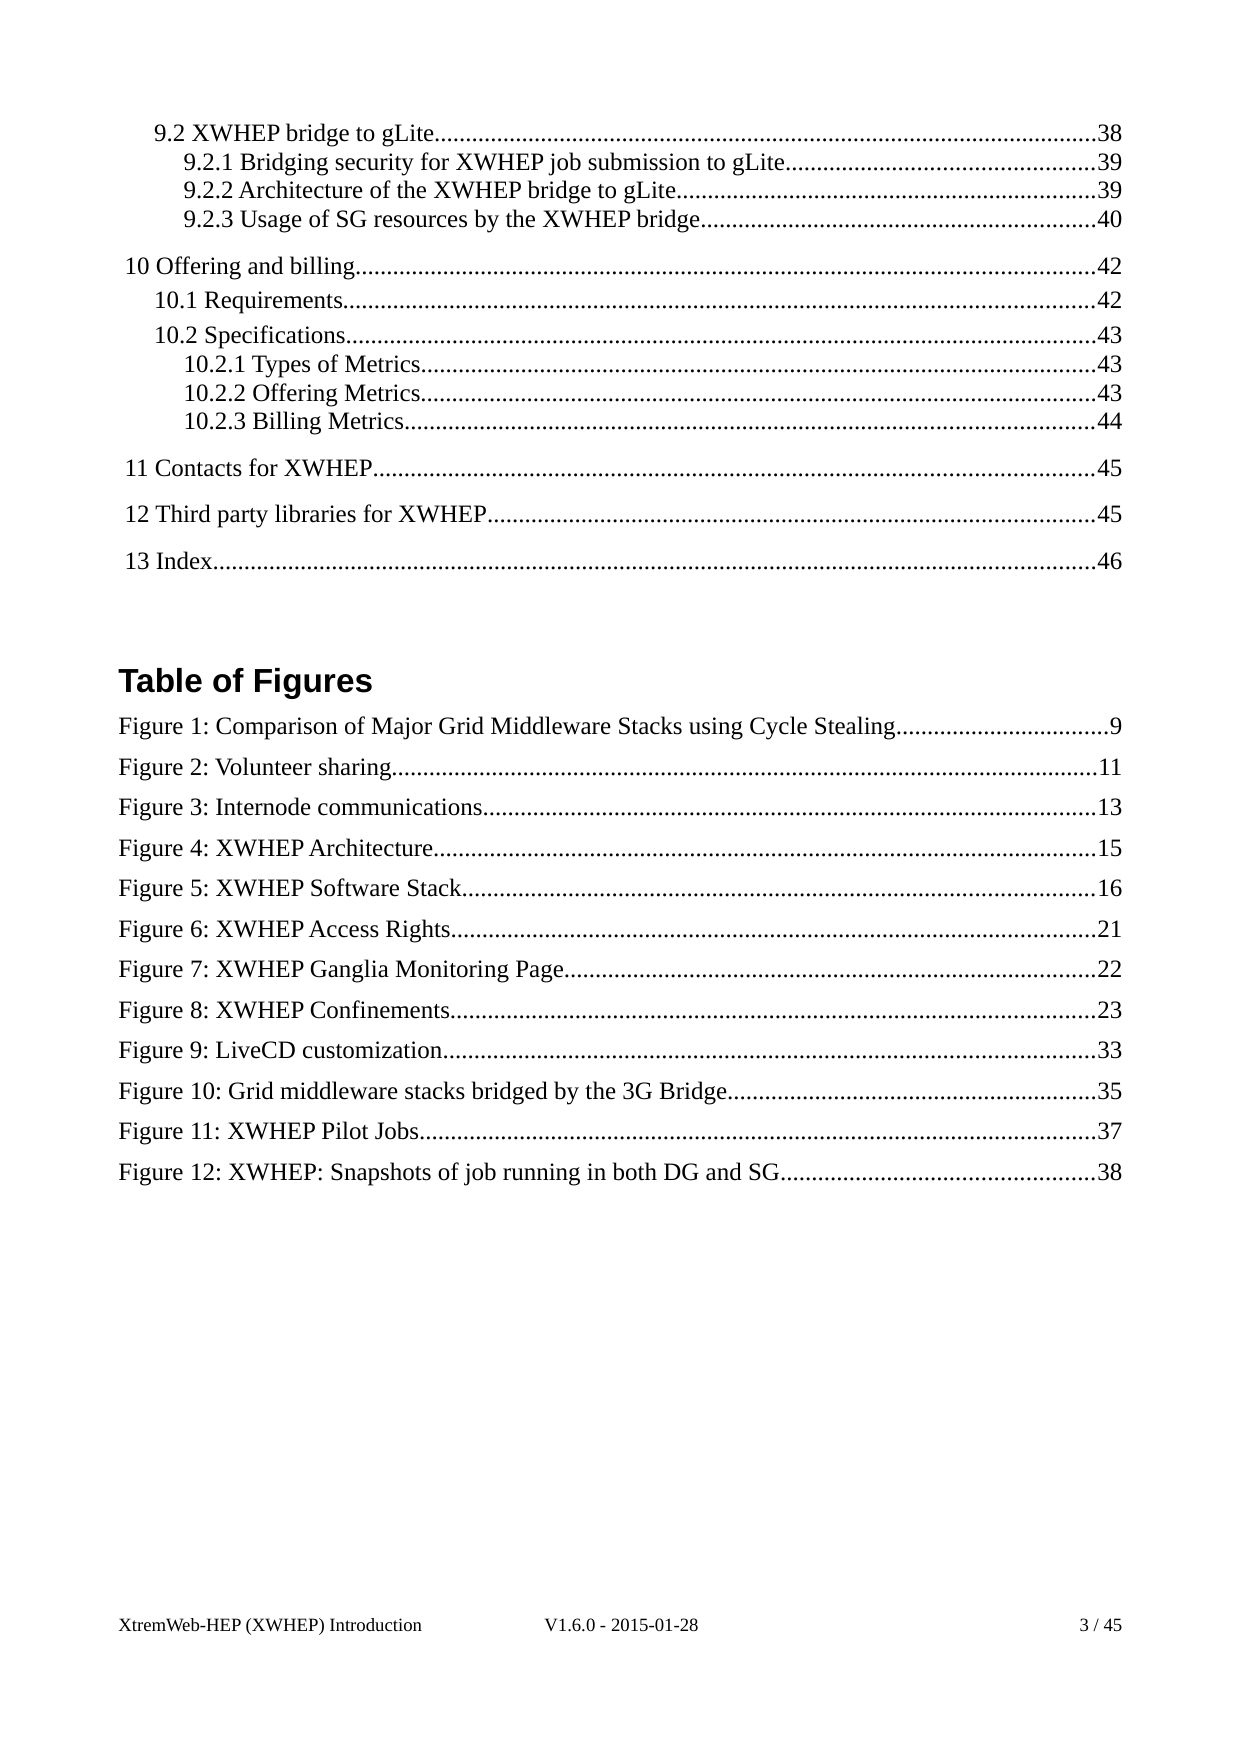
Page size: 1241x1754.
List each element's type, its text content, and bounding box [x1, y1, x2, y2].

text Figure 12: XWHEP: Snapshots of job running in both DG and SG 38 [118, 1157, 1122, 1186]
text 10.2.1 Types of Metrics 43 [177, 349, 1122, 378]
text 10 Offering and billing 42 [118, 251, 1122, 279]
text Figure 4: XWHEP Architecture 15 [118, 833, 1122, 861]
text Figure 2: Volunteer sharing 11 [118, 752, 1122, 780]
text 11 Contacts for XWHEP 45 [118, 453, 1122, 482]
text 10.2.2 Offering Metrics 43 [177, 378, 1122, 406]
text Figure 3: Internode communications 13 [118, 792, 1122, 821]
text 12 Third party libraries for XWHEP 45 [118, 499, 1122, 528]
text Figure 9: LiveCD customization 33 [118, 1035, 1122, 1064]
text 10.1 Requirements 42 [148, 286, 1122, 314]
text Figure 5: XWHEP Software Stack 16 [118, 873, 1122, 902]
text 9.2.1 Bridging security for XWHEP job submission to gLite 39 [177, 147, 1122, 176]
text 9.2.2 Architecture of the XWHEP bridge to gLite 39 [177, 176, 1122, 204]
text 10.2.3 Billing Metrics 44 [177, 406, 1122, 435]
text Figure 10: Grid middleware stacks bridged by the 3G Bridge 35 [118, 1076, 1122, 1104]
text 13 Index 46 [118, 546, 1122, 574]
text 9.2.3 Usage of SG resources by the XWHEP bridge 40 [177, 204, 1122, 233]
text Figure 1: Comparison of Major Grid Middleware Stacks using Cycle Stealing 9 [118, 711, 1122, 740]
text 10.2 Specifications 43 [148, 320, 1122, 349]
text Figure 6: XWHEP Access Rights 21 [118, 914, 1122, 942]
text Figure 7: XWHEP Ganglia Monitoring Page 22 [118, 954, 1122, 983]
text 9.2 XWHEP bridge to gLite 38 [148, 118, 1122, 147]
text Figure 8: XWHEP Confinements 23 [118, 995, 1122, 1023]
text Figure 11: XWHEP Pilot Jobs 37 [118, 1116, 1122, 1145]
subtitle Table of Figures [118, 661, 1122, 699]
